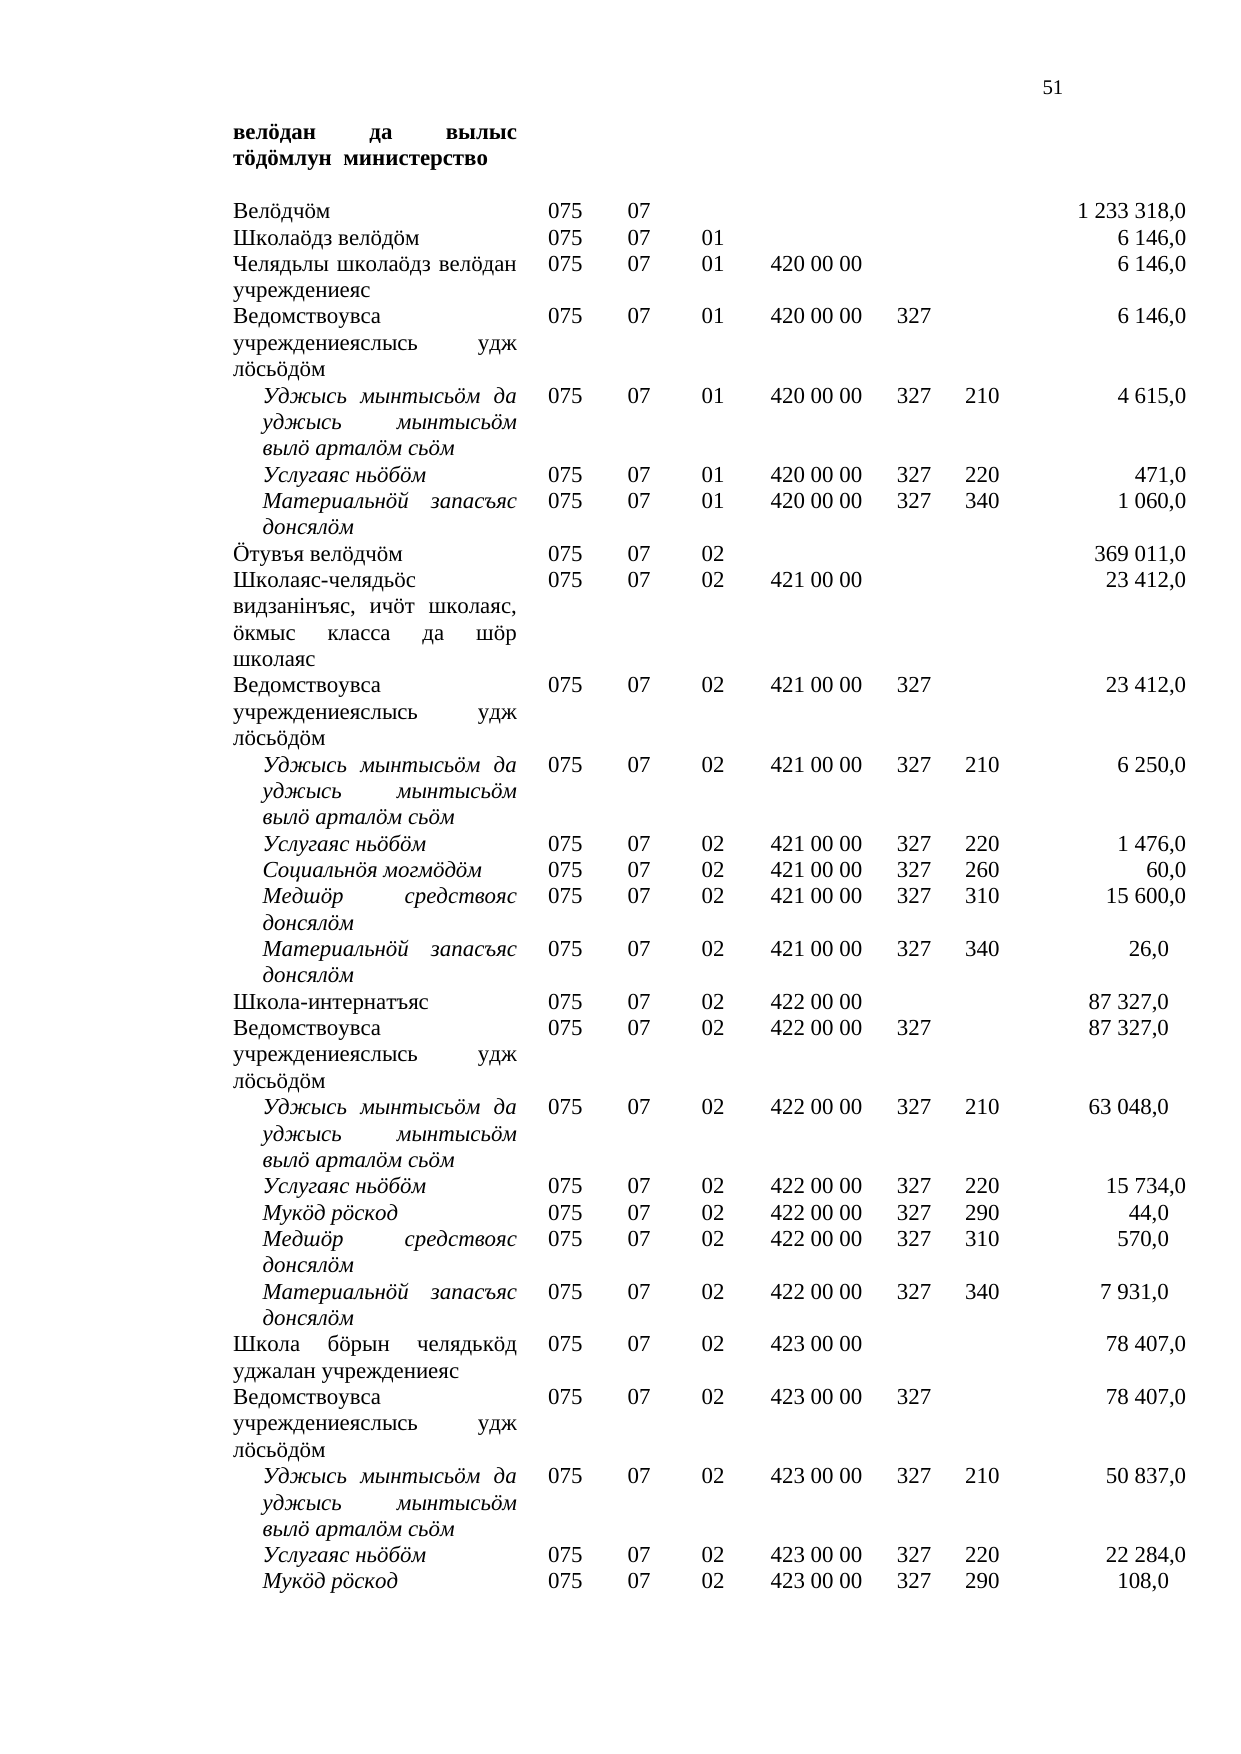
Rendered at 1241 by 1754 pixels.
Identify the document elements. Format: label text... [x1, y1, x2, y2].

table_cell [945, 566, 1019, 672]
table_cell 07 [602, 250, 676, 303]
table_cell Ведомствоувса учреждениеяслысь удж лöсьöдöм [222, 1014, 528, 1093]
table_cell 075 [528, 1462, 602, 1541]
table_cell [1197, 566, 1240, 672]
table_cell 075 [528, 1199, 602, 1225]
table_cell велöдан да вылыс тöдöмлун министерство [222, 118, 528, 197]
table_cell 075 [528, 1172, 602, 1199]
table_cell 570,0 [1019, 1225, 1197, 1278]
table_cell [750, 540, 882, 566]
table_cell 075 [528, 487, 602, 540]
table_cell [1197, 382, 1240, 461]
table_cell 220 [945, 1541, 1019, 1568]
table_cell 421 00 00 [750, 751, 882, 830]
table_cell 02 [676, 1172, 750, 1199]
table_cell 02 [676, 988, 750, 1014]
table_cell 075 [528, 1330, 602, 1383]
table_cell 23 412,0 [1019, 566, 1197, 672]
table_cell [945, 988, 1019, 1014]
table_cell Школа-интернатъяс [222, 988, 528, 1014]
table_cell 327 [883, 1093, 945, 1172]
table_cell [945, 1014, 1019, 1093]
table_cell [883, 197, 945, 223]
table_cell 01 [676, 487, 750, 540]
table_cell [676, 118, 750, 197]
table_cell 02 [676, 1383, 750, 1462]
table_cell 07 [602, 988, 676, 1014]
table_cell [1197, 856, 1240, 882]
table_cell 422 00 00 [750, 1225, 882, 1278]
table_cell 07 [602, 487, 676, 540]
table_cell [1197, 672, 1240, 751]
table_cell [1197, 935, 1240, 988]
table_cell [945, 250, 1019, 303]
table_cell Ведомствоувса учреждениеяслысь удж лöсьöдöм [222, 672, 528, 751]
table_cell Школаöдз велöдöм [222, 224, 528, 250]
table_cell 327 [883, 303, 945, 382]
table_cell 220 [945, 461, 1019, 487]
table_cell 075 [528, 382, 602, 461]
table_cell 420 00 00 [750, 487, 882, 540]
table_cell 22 284,0 [1019, 1541, 1197, 1568]
table_cell [1197, 1541, 1240, 1568]
table_cell 02 [676, 751, 750, 830]
table_cell 07 [602, 224, 676, 250]
table_cell 6 146,0 [1019, 303, 1197, 382]
table_cell 15 600,0 [1019, 883, 1197, 935]
table_cell 075 [528, 988, 602, 1014]
table_cell 420 00 00 [750, 250, 882, 303]
table_cell [945, 118, 1019, 197]
table_cell 421 00 00 [750, 672, 882, 751]
table_cell Уджысь мынтысьöм да уджысь мынтысьöм вылö арталöм сьöм [222, 751, 528, 830]
table_cell [1197, 461, 1240, 487]
table_cell 07 [602, 1330, 676, 1383]
table_cell 421 00 00 [750, 883, 882, 935]
table_cell 02 [676, 1278, 750, 1330]
table_cell Велöдчöм [222, 197, 528, 223]
table_cell 327 [883, 883, 945, 935]
table_cell 60,0 [1019, 856, 1197, 882]
table_cell 02 [676, 1199, 750, 1225]
table_cell 075 [528, 1568, 602, 1594]
table_cell [883, 566, 945, 672]
table_cell Услугаяс ньöбöм [222, 1172, 528, 1199]
table_cell 075 [528, 1383, 602, 1462]
table_cell 07 [602, 1541, 676, 1568]
table_cell 327 [883, 1014, 945, 1093]
table_cell Уджысь мынтысьöм да уджысь мынтысьöм вылö арталöм сьöм [222, 1462, 528, 1541]
table_cell 220 [945, 830, 1019, 856]
table_cell 02 [676, 883, 750, 935]
table_cell [528, 118, 602, 197]
table_cell 075 [528, 566, 602, 672]
table_cell Челядьлы школаöдз велöдан учреждениеяс [222, 250, 528, 303]
table_cell [1197, 751, 1240, 830]
table_cell 327 [883, 672, 945, 751]
table_cell 02 [676, 540, 750, 566]
table_cell 421 00 00 [750, 856, 882, 882]
table_cell 340 [945, 935, 1019, 988]
table_cell 327 [883, 856, 945, 882]
table_cell 327 [883, 461, 945, 487]
table_cell [1197, 1172, 1240, 1199]
table_cell 07 [602, 303, 676, 382]
table_cell 075 [528, 751, 602, 830]
table_cell Мукöд рöскод [222, 1568, 528, 1594]
table_cell 327 [883, 1541, 945, 1568]
table_cell 1 060,0 [1019, 487, 1197, 540]
table_cell [1197, 830, 1240, 856]
table_cell 07 [602, 1383, 676, 1462]
table_cell 075 [528, 883, 602, 935]
table_cell 02 [676, 1014, 750, 1093]
table_cell 02 [676, 1330, 750, 1383]
table_cell 260 [945, 856, 1019, 882]
table_cell 327 [883, 382, 945, 461]
table_cell Социальнöя могмöдöм [222, 856, 528, 882]
table_cell 210 [945, 751, 1019, 830]
table_cell 423 00 00 [750, 1568, 882, 1594]
table_cell 422 00 00 [750, 1199, 882, 1225]
table_cell 075 [528, 461, 602, 487]
table_cell Уджысь мынтысьöм да уджысь мынтысьöм вылö арталöм сьöм [222, 382, 528, 461]
table_cell 01 [676, 303, 750, 382]
table_cell 01 [676, 461, 750, 487]
table_cell 02 [676, 672, 750, 751]
table_cell 02 [676, 1225, 750, 1278]
table_cell 4 615,0 [1019, 382, 1197, 461]
table_cell Медшöр средствояс донсялöм [222, 883, 528, 935]
table_cell 07 [602, 856, 676, 882]
table_cell [750, 224, 882, 250]
table_cell 210 [945, 1462, 1019, 1541]
table_cell Услугаяс ньöбöм [222, 1541, 528, 1568]
table_cell 421 00 00 [750, 935, 882, 988]
table_cell Материальнöй запасъяс донсялöм [222, 1278, 528, 1330]
table_cell 23 412,0 [1019, 672, 1197, 751]
table_cell Ведомствоувса учреждениеяслысь удж лöсьöдöм [222, 303, 528, 382]
table_cell 327 [883, 1172, 945, 1199]
table_cell 02 [676, 1541, 750, 1568]
table_cell [945, 1330, 1019, 1383]
table_cell 423 00 00 [750, 1383, 882, 1462]
table_cell [945, 672, 1019, 751]
table_cell 420 00 00 [750, 382, 882, 461]
table_cell 15 734,0 [1019, 1172, 1197, 1199]
table_cell 327 [883, 1225, 945, 1278]
table_cell 44,0 [1019, 1199, 1197, 1225]
table_cell 07 [602, 566, 676, 672]
table_cell 07 [602, 1568, 676, 1594]
table_cell 02 [676, 856, 750, 882]
table_cell 421 00 00 [750, 830, 882, 856]
table_cell [883, 224, 945, 250]
table_cell 02 [676, 935, 750, 988]
table_cell 075 [528, 830, 602, 856]
table_cell [1197, 250, 1240, 303]
table_cell Öтувъя велöдчöм [222, 540, 528, 566]
table_cell [945, 224, 1019, 250]
table_cell 075 [528, 303, 602, 382]
table_cell [945, 1383, 1019, 1462]
table_cell 075 [528, 1014, 602, 1093]
table_cell 327 [883, 487, 945, 540]
table_cell 421 00 00 [750, 566, 882, 672]
table_cell 63 048,0 [1019, 1093, 1197, 1172]
table_cell 422 00 00 [750, 1278, 882, 1330]
table_cell 327 [883, 751, 945, 830]
table_cell 075 [528, 935, 602, 988]
table_cell [883, 988, 945, 1014]
table_cell [1197, 988, 1240, 1014]
table_cell 075 [528, 1278, 602, 1330]
table_cell 07 [602, 540, 676, 566]
table_cell 87 327,0 [1019, 1014, 1197, 1093]
table_cell [1197, 1199, 1240, 1225]
table_cell 26,0 [1019, 935, 1197, 988]
table_cell 07 [602, 1093, 676, 1172]
table_cell [1197, 1014, 1240, 1093]
table_cell [1197, 118, 1240, 197]
table_cell 07 [602, 1014, 676, 1093]
table_cell 327 [883, 935, 945, 988]
table_cell [1197, 1568, 1240, 1594]
table_cell 327 [883, 1568, 945, 1594]
table_cell 075 [528, 1541, 602, 1568]
table_cell 220 [945, 1172, 1019, 1199]
table_cell [1197, 1093, 1240, 1172]
table_cell 01 [676, 250, 750, 303]
table_cell 422 00 00 [750, 1014, 882, 1093]
table_cell 07 [602, 1172, 676, 1199]
table_cell Ведомствоувса учреждениеяслысь удж лöсьöдöм [222, 1383, 528, 1462]
table_cell 6 146,0 [1019, 250, 1197, 303]
table_cell 420 00 00 [750, 461, 882, 487]
table_cell 02 [676, 1568, 750, 1594]
table_cell 07 [602, 883, 676, 935]
table_cell 075 [528, 197, 602, 223]
table_cell 78 407,0 [1019, 1383, 1197, 1462]
table_cell [883, 118, 945, 197]
table_cell [1197, 1278, 1240, 1330]
table_cell 075 [528, 856, 602, 882]
table_cell 07 [602, 1225, 676, 1278]
table_cell 07 [602, 751, 676, 830]
table_cell [750, 197, 882, 223]
table_cell 075 [528, 540, 602, 566]
table_cell 1 476,0 [1019, 830, 1197, 856]
table_cell [1197, 197, 1240, 223]
table_cell 6 250,0 [1019, 751, 1197, 830]
table_cell Мукöд рöскод [222, 1199, 528, 1225]
table_cell 78 407,0 [1019, 1330, 1197, 1383]
table_cell [1197, 1462, 1240, 1541]
table_cell 422 00 00 [750, 988, 882, 1014]
table_cell [1019, 118, 1197, 197]
table_cell [1197, 1383, 1240, 1462]
table_cell 07 [602, 1278, 676, 1330]
table_cell 290 [945, 1568, 1019, 1594]
table_cell 02 [676, 830, 750, 856]
table_cell [1197, 303, 1240, 382]
table_cell 327 [883, 1462, 945, 1541]
table_cell 075 [528, 1093, 602, 1172]
table_cell 07 [602, 830, 676, 856]
table_cell [1197, 540, 1240, 566]
table_cell [883, 250, 945, 303]
table_cell 07 [602, 1199, 676, 1225]
table_cell 327 [883, 1199, 945, 1225]
table_cell Школа бöрын челядькöд уджалан учреждениеяс [222, 1330, 528, 1383]
table_cell 422 00 00 [750, 1093, 882, 1172]
table_cell 327 [883, 1278, 945, 1330]
table_cell 7 931,0 [1019, 1278, 1197, 1330]
table_cell Медшöр средствояс донсялöм [222, 1225, 528, 1278]
table_cell 07 [602, 672, 676, 751]
table_cell 075 [528, 224, 602, 250]
table_cell [945, 197, 1019, 223]
table_cell 075 [528, 1225, 602, 1278]
table_cell [945, 303, 1019, 382]
table_cell 290 [945, 1199, 1019, 1225]
table_cell 210 [945, 1093, 1019, 1172]
table_cell 327 [883, 830, 945, 856]
table_cell 471,0 [1019, 461, 1197, 487]
table_cell 108,0 [1019, 1568, 1197, 1594]
table_cell 01 [676, 382, 750, 461]
table_cell 02 [676, 566, 750, 672]
table_cell Услугаяс ньöбöм [222, 830, 528, 856]
table_cell [1197, 224, 1240, 250]
table_cell 075 [528, 250, 602, 303]
table_cell 07 [602, 197, 676, 223]
table_cell Уджысь мынтысьöм да уджысь мынтысьöм вылö арталöм сьöм [222, 1093, 528, 1172]
table_cell 07 [602, 1462, 676, 1541]
table_cell 369 011,0 [1019, 540, 1197, 566]
table_cell [1197, 883, 1240, 935]
table_cell [883, 1330, 945, 1383]
table_cell 1 233 318,0 [1019, 197, 1197, 223]
table_cell 423 00 00 [750, 1462, 882, 1541]
table_cell 01 [676, 224, 750, 250]
table_cell 50 837,0 [1019, 1462, 1197, 1541]
table_cell [1197, 487, 1240, 540]
table_cell 422 00 00 [750, 1172, 882, 1199]
table_cell 340 [945, 487, 1019, 540]
table_cell 340 [945, 1278, 1019, 1330]
table_cell Материальнöй запасъяс донсялöм [222, 487, 528, 540]
table_cell 6 146,0 [1019, 224, 1197, 250]
table_cell Материальнöй запасъяс донсялöм [222, 935, 528, 988]
table_cell Услугаяс ньöбöм [222, 461, 528, 487]
table_cell 07 [602, 382, 676, 461]
table_cell 327 [883, 1383, 945, 1462]
table_cell 075 [528, 672, 602, 751]
table_cell 02 [676, 1462, 750, 1541]
table_cell [1197, 1225, 1240, 1278]
table_cell [750, 118, 882, 197]
table_cell 87 327,0 [1019, 988, 1197, 1014]
table_cell [1197, 1330, 1240, 1383]
table_cell [945, 540, 1019, 566]
table_cell 210 [945, 382, 1019, 461]
table_cell 310 [945, 1225, 1019, 1278]
table_cell Школаяс-челядьöс видзанiнъяс, ичöт школаяс, öкмыс класса да шöр школаяс [222, 566, 528, 672]
table_cell [602, 118, 676, 197]
table_cell 07 [602, 935, 676, 988]
table_cell 420 00 00 [750, 303, 882, 382]
table_cell 310 [945, 883, 1019, 935]
table_cell 423 00 00 [750, 1330, 882, 1383]
table_cell 423 00 00 [750, 1541, 882, 1568]
table_cell [676, 197, 750, 223]
table_cell 02 [676, 1093, 750, 1172]
table_cell 07 [602, 461, 676, 487]
table_cell [883, 540, 945, 566]
